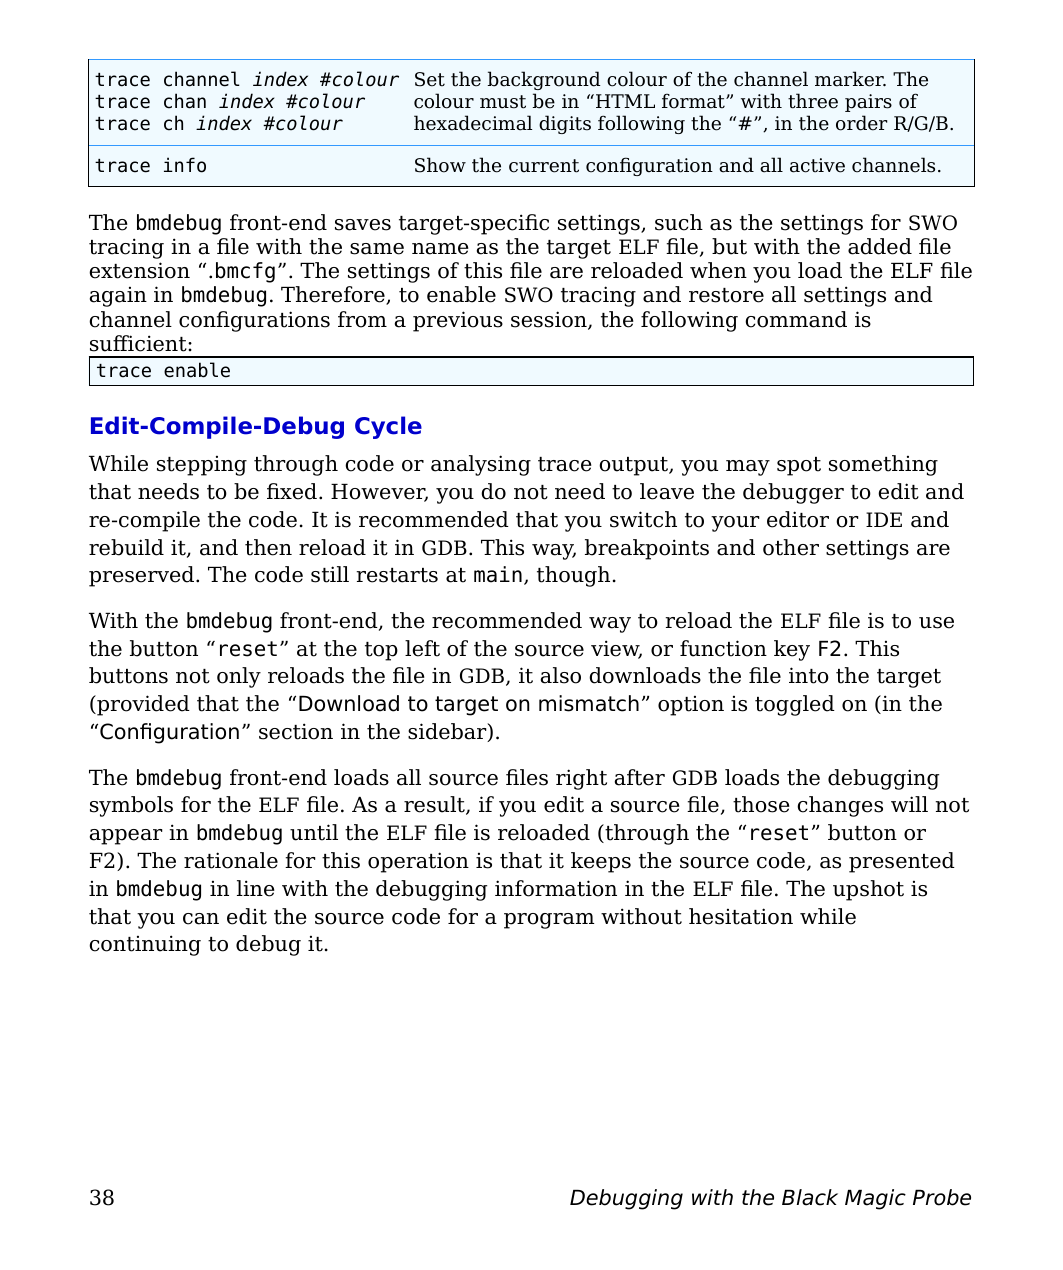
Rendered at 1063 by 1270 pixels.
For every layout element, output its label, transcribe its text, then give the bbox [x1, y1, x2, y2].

text trace enable [90, 358, 973, 385]
text The bmdebug front-end saves target-specific settings, such as the settings for SWO tracing in a file with the same name as the target ELF file, but with the added file extension “.bmcfg”. The settings of this file are reloaded when you load the ELF file again in bmdebug. Therefore, to enable SWO tracing and restore all settings and channel configurations from a previous session, the following command is sufficient: [88, 211, 974, 356]
text With the bmdebug front-end, the recommended way to reload the ELF file is to use the button “reset” at the top left of the source view, or function key F2. This buttons not only reloads the file in GDB, it also downloads the file into the target (provided that the “Download to target on mismatch” option is toggled on (in the “Configuration” section in the sidebar). [88, 609, 974, 744]
table_cell Set the background colour of the channel marker. The colour must be in “HTML format” with three pairs of hexadecimal digits following the “#”, in the order R/G/B. [408, 60, 974, 144]
text The bmdebug front-end loads all source files right after GDB loads the debugging symbols for the ELF file. As a result, if you edit a source file, those changes will not appear in bmdebug until the ELF file is reloaded (through the “reset” button or F2). The rationale for this operation is that it keeps the source code, as presented in bmdebug in line with the debugging information in the ELF file. The upshot is that you can edit the source code for a program without hesitation while continuing to debug it. [88, 766, 974, 957]
table_cell trace channel index #colour trace chan index #colour trace ch index #colour [89, 60, 407, 144]
table_cell Show the current configuration and all active channels. [408, 146, 974, 186]
table_cell trace info [89, 146, 407, 186]
subtitle Edit-Compile-Debug Cycle [88, 413, 974, 440]
text While stepping through code or analysing trace output, you may spot something that needs to be fixed. However, you do not need to leave the debugger to edit and re-compile the code. It is recommended that you switch to your editor or IDE and rebuild it, and then reload it in GDB. This way, breakpoints and other settings are preserved. The code still restarts at main, though. [88, 452, 974, 588]
